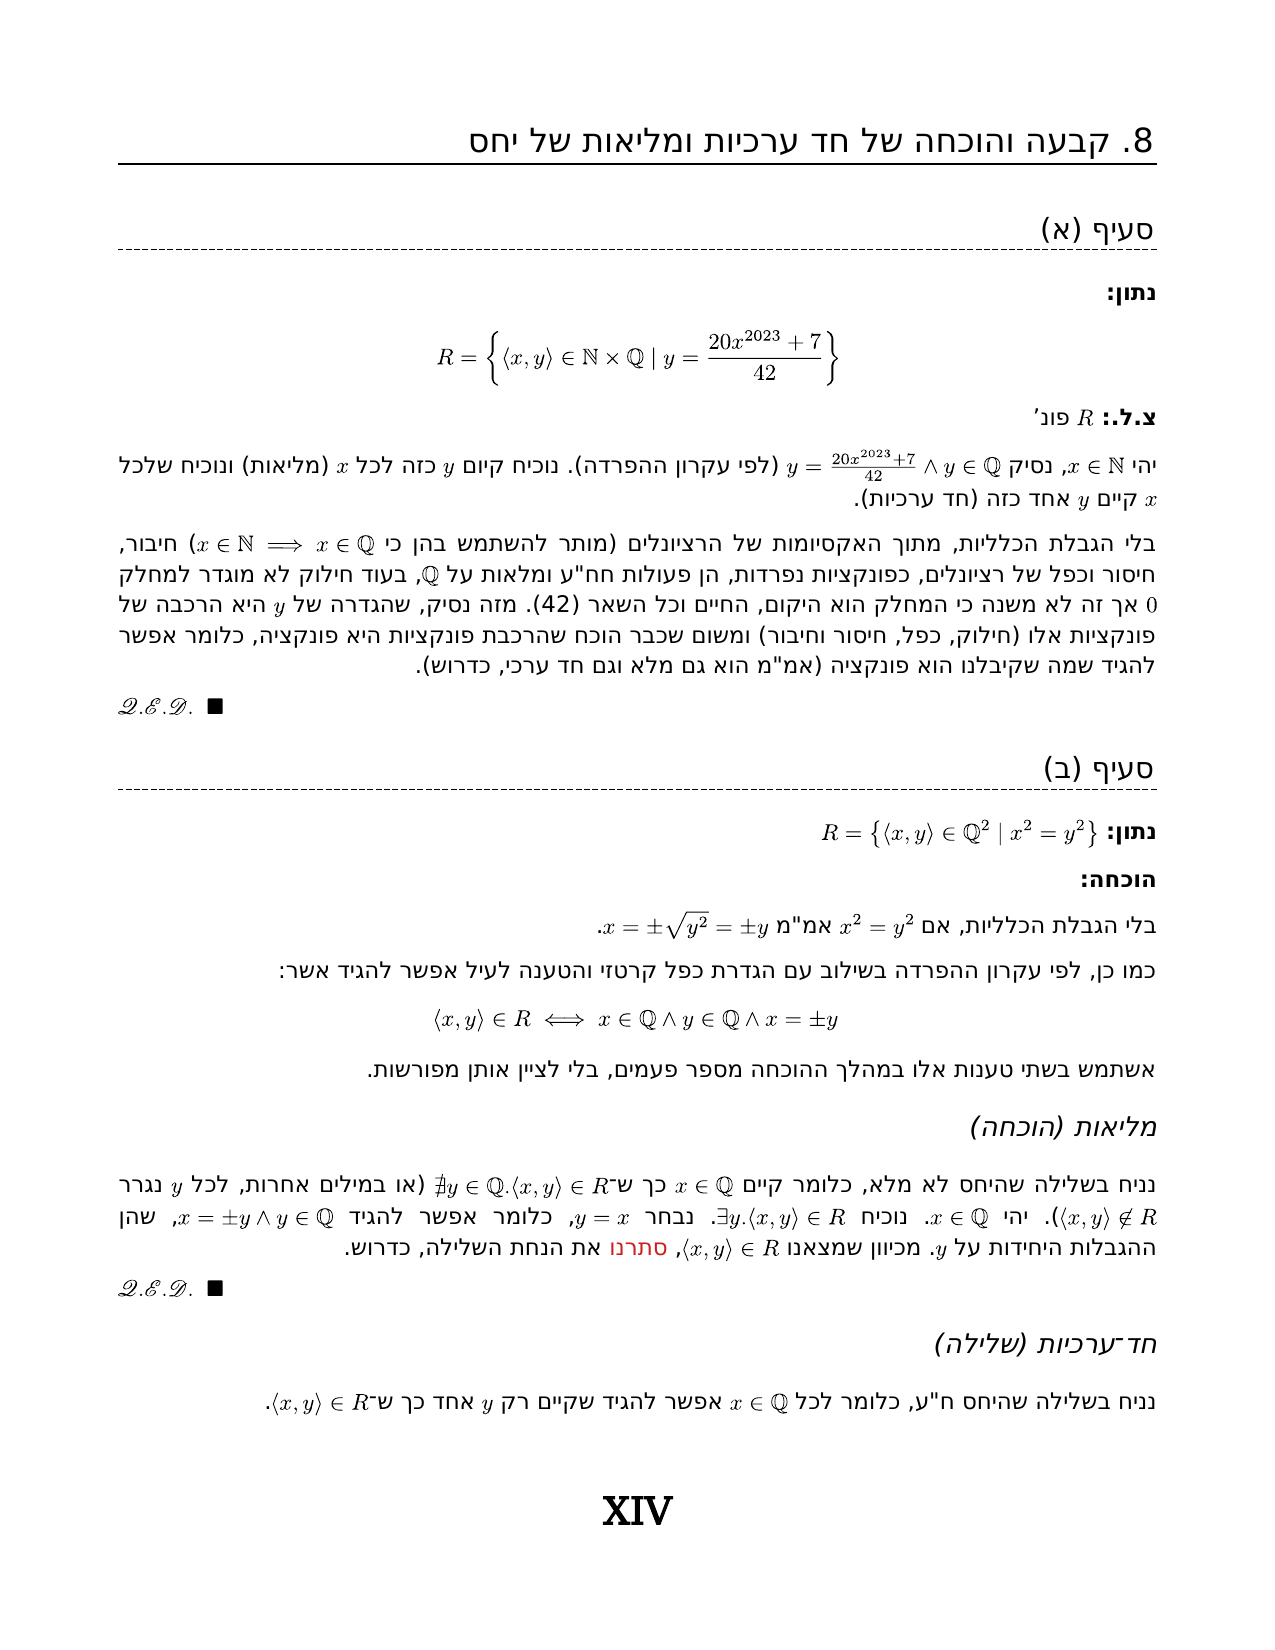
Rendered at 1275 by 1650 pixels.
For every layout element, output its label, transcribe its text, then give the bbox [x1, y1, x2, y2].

subtitle חד‏־ערכיות (שלילה) [118, 1329, 1157, 1360]
subtitle 8. קבעה והוכחה של חד ערכיות ומליאות של יחס [118, 118, 1157, 163]
text הוכחה: [118, 866, 1157, 893]
text צ.ל.: פונ’ [118, 404, 1157, 431]
subtitle מליאות (הוכחה) [118, 1112, 1157, 1143]
text . [118, 912, 673, 939]
subtitle סעיף (א) [118, 209, 1157, 249]
text נניח בשלילה שהיחס ח"ע, כלומר לכל אפשר להגיד שקיים רק אחד כך ש־. [118, 1388, 1157, 1416]
subtitle סעיף (ב) [118, 749, 1157, 789]
text בלי הגבלת הכלליות, מתוך האקסיומות של הרציונלים (מותר להשתמש בהן כי ) חיבור, חיסור וכפל של רציונלים, כפונקציות נפרדות, הן פעולות חח"ע ומלאות על , בעוד חילוק לא מוגדר למחלק אך זה לא משנה כי המחלק הוא היקום, החיים וכל השאר (42). מזה נסיק, שהגדרה של היא הרכבה של פונקציות אלו (חילוק, כפל, חיסור וחיבור) ומשום שכבר הוכח שהרכבת פונקציות היא פונקציה, כלומר אפשר להגיד שמה שקיבלנו הוא פונקציה (אמ"מ הוא גם מלא וגם חד ערכי, כדרוש). [118, 530, 1157, 679]
text יהי , נסיק (לפי עקרון ההפרדה). נוכיח קיום כזה לכל (מליאות) ונוכיח שלכל קיים אחד כזה (חד ערכיות). [118, 449, 1157, 512]
text נניח בשלילה שהיחס לא מלא, כלומר קיים כך ש־ (או במילים אחרות, לכל נגרר ). יהי . נוכיח . נבחר , כלומר אפשר להגיד , שהן ההגבלות היחידות על . מכיוון שמצאנו , סתרנו את הנחת השלילה, כדרוש. [118, 1171, 1157, 1261]
text אשתמש בשתי טענות אלו במהלך ההוכחה מספר פעמים, בלי לציין אותן מפורשות. [118, 1056, 1157, 1083]
text נתון: [118, 818, 1157, 848]
text כמו כן, לפי עקרון ההפרדה בשילוב עם הגדרת כפל קרטזי והטענה לעיל אפשר להגיד אשר: [118, 958, 1157, 984]
text נתון: [118, 279, 1157, 306]
text בלי הגבלת הכלליות, אם אמ"מ [762, 912, 1157, 939]
